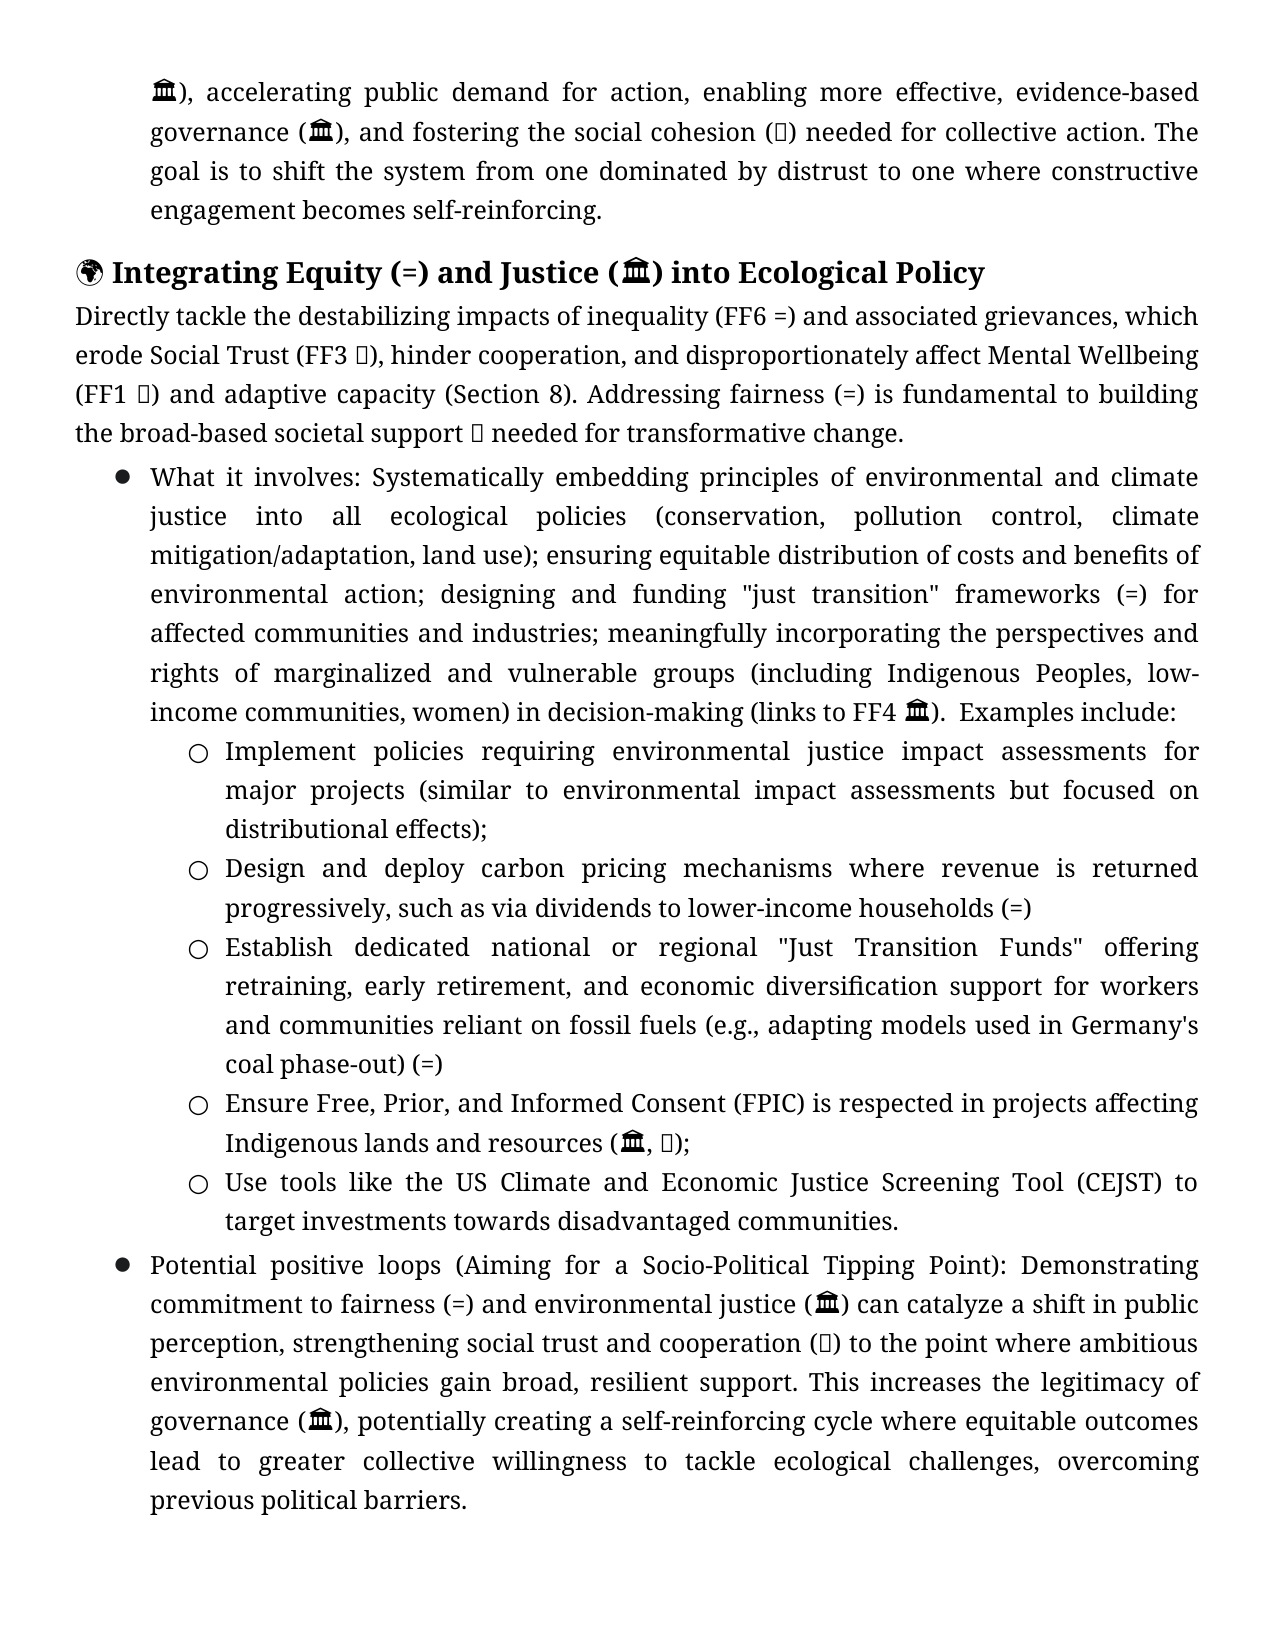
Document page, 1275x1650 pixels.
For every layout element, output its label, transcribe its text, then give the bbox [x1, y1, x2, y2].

list Establish dedicated national or regional "Just Transition Funds" offering retraining, early retirement, and economic diversification support for workers and communities reliant on fossil fuels (e.g., adapting models used in Germany's coal phase-out) (=) [187, 929, 1200, 1081]
subtitle 🌍 Integrating Equity (=) and Justice (🏛️) into Ecological Policy [75, 252, 1200, 292]
list Design and deploy carbon pricing mechanisms where revenue is returned progressively, such as via dividends to lower-income households (=) [187, 851, 1200, 924]
list Use tools like the US Climate and Economic Justice Screening Tool (CEJST) to target investments towards disadvantaged communities. [187, 1164, 1200, 1238]
list Potential positive loops (Aiming for a Socio-Political Tipping Point): Demonstrating commitment to fairness (=) and environmental justice (🏛️) can catalyze a shift in public perception, strengthening social trust and cooperation (🤝) to the point where ambitious environmental policies gain broad, resilient support. This increases the legitimacy of governance (🏛️), potentially creating a self-reinforcing cycle where equitable outcomes lead to greater collective willingness to tackle ecological challenges, overcoming previous political barriers. [112, 1243, 1200, 1516]
list Implement policies requiring environmental justice impact assessments for major projects (similar to environmental impact assessments but focused on distributional effects); [187, 733, 1200, 846]
text Directly tackle the destabilizing impacts of inequality (FF6 =) and associated grievances, which erode Social Trust (FF3 🤝), hinder cooperation, and disproportionately affect Mental Wellbeing (FF1 🧠) and adaptive capacity (Section 8). Addressing fairness (=) is fundamental to building the broad-based societal support 🤝 needed for transformative change. [75, 298, 1200, 450]
list Ensure Free, Prior, and Informed Consent (FPIC) is respected in projects affecting Indigenous lands and resources (🏛️, 🤝); [187, 1086, 1200, 1159]
list 🏛️), accelerating public demand for action, enabling more effective, evidence-based governance (🏛️), and fostering the social cohesion (🤝) needed for collective action. The goal is to shift the system from one dominated by distrust to one where constructive engagement becomes self-reinforcing. [112, 75, 1200, 227]
list What it involves: Systematically embedding principles of environmental and climate justice into all ecological policies (conservation, pollution control, climate mitigation/adaptation, land use); ensuring equitable distribution of costs and benefits of environmental action; designing and funding "just transition" frameworks (=) for affected communities and industries; meaningfully incorporating the perspectives and rights of marginalized and vulnerable groups (including Indigenous Peoples, low-income communities, women) in decision-making (links to FF4 🏛️). Examples include: [112, 455, 1200, 728]
